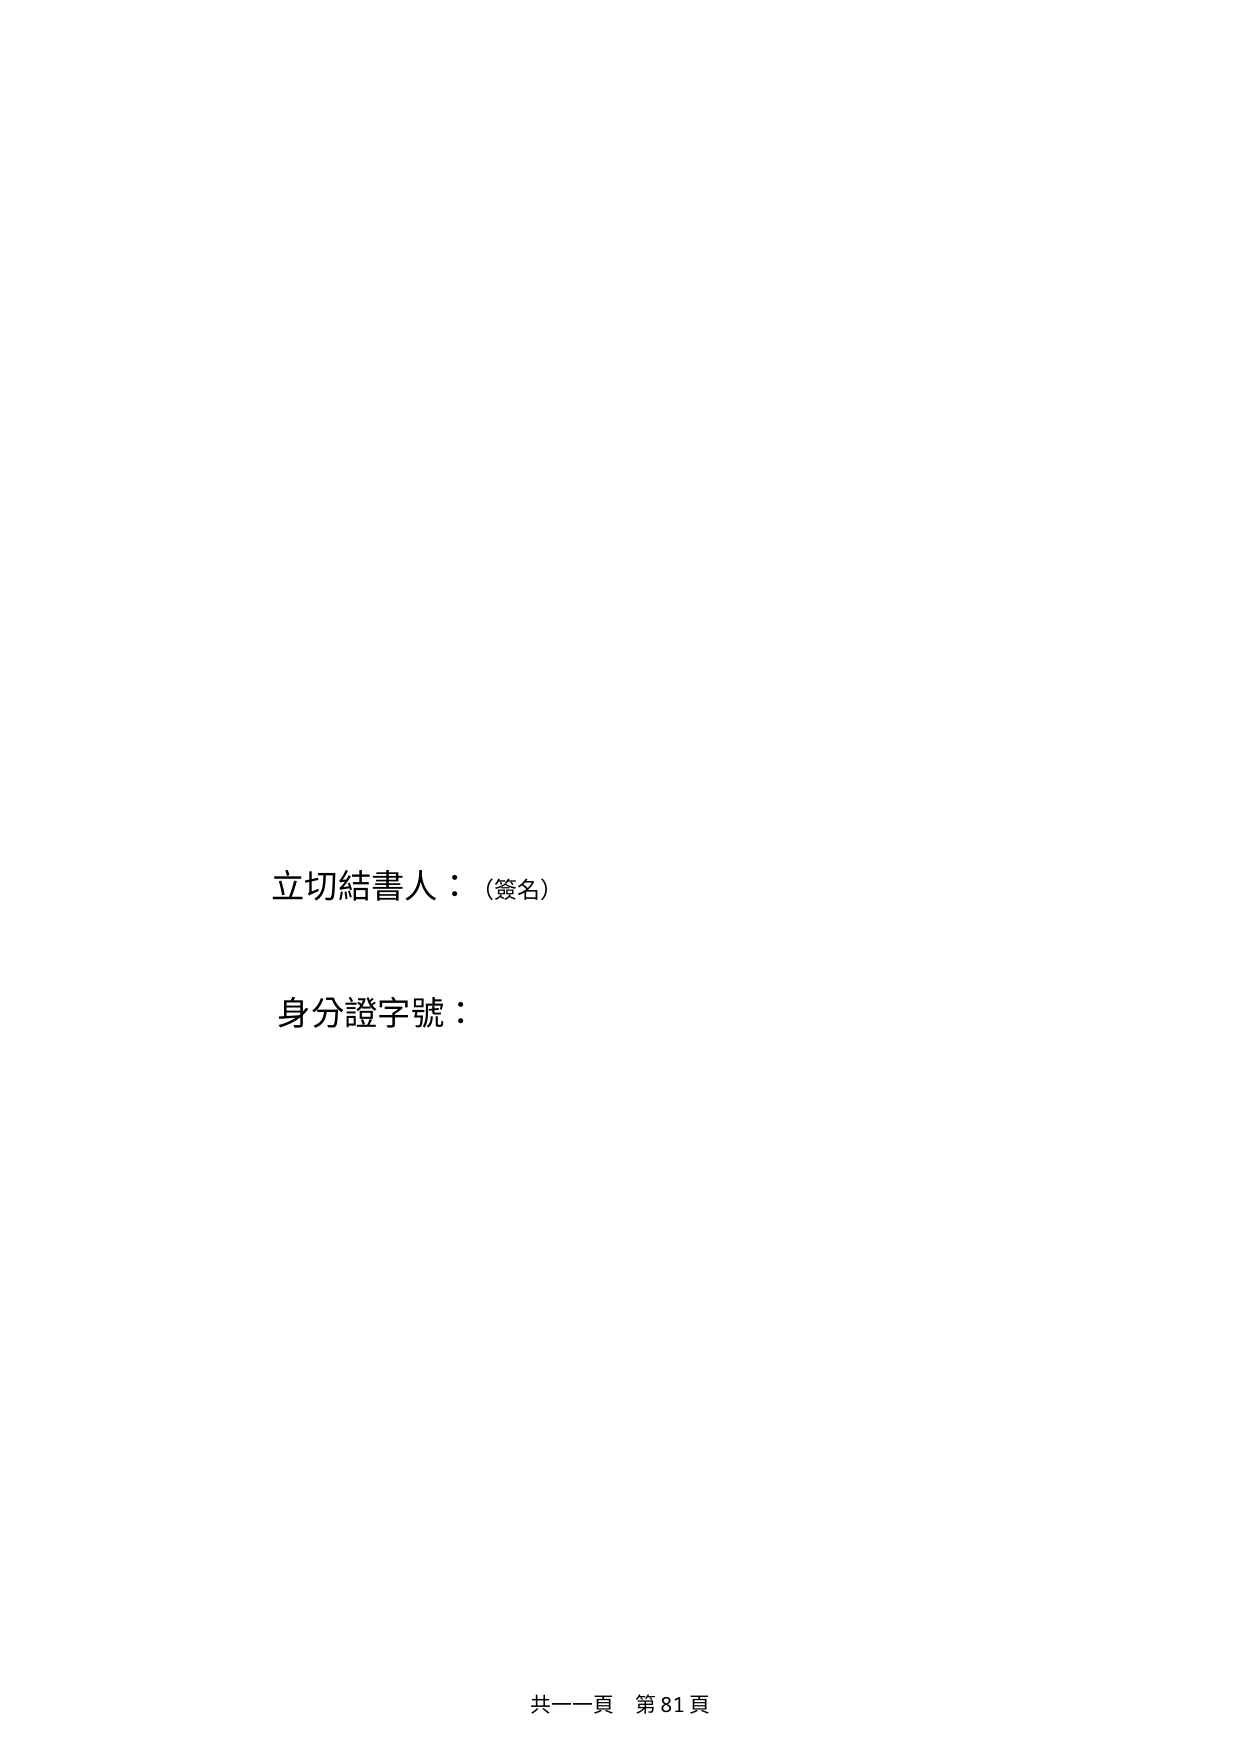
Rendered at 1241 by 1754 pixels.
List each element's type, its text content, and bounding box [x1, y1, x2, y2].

text 立切結書人：（簽名） [118, 842, 1122, 905]
text 身分證字號： [118, 967, 1122, 1030]
